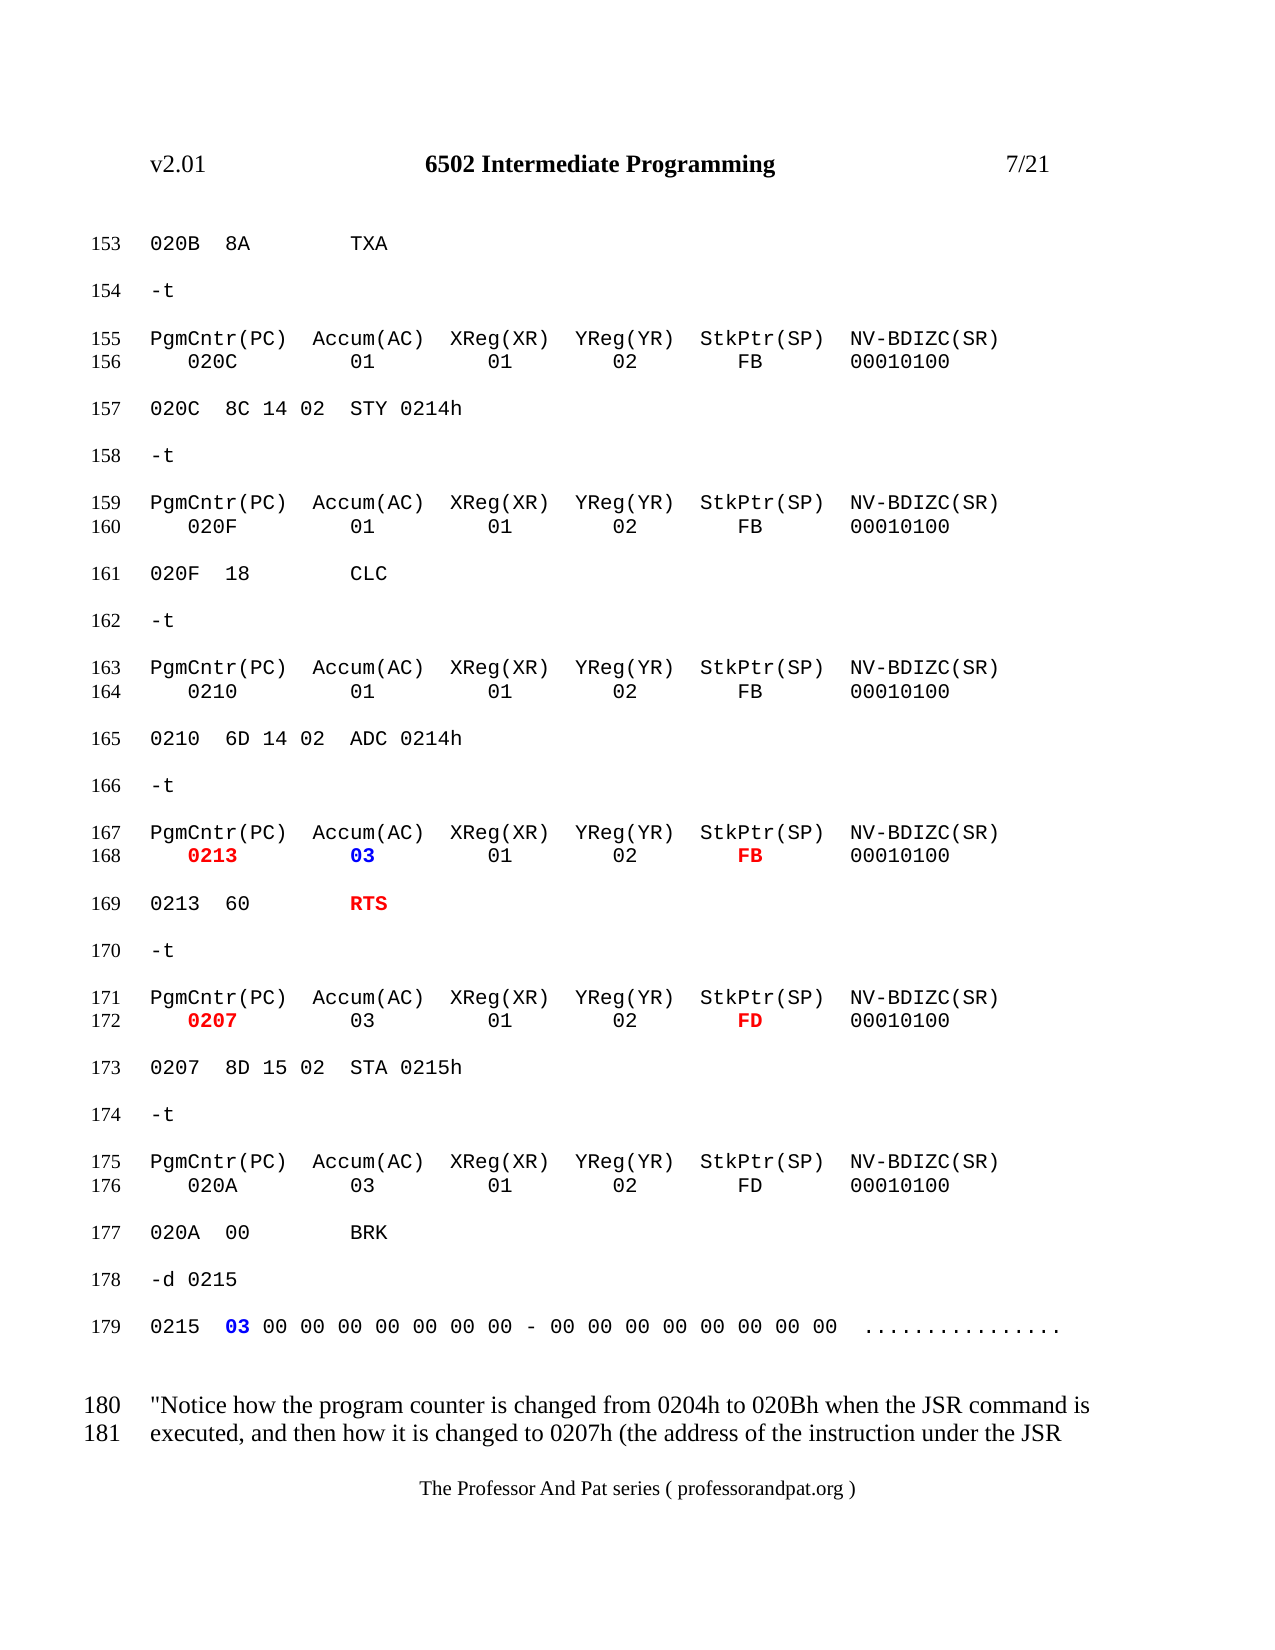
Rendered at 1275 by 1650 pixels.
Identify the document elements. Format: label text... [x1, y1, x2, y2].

text 020F 18 CLC [150, 563, 1125, 587]
text 0215 03 00 00 00 00 00 00 00 - 00 00 00 00 00 00 00 00 ................ [150, 1316, 1125, 1340]
text "Notice how the program counter is changed from 0204h to 020Bh when the JSR command is executed, and then how it is changed to 0207h (the address of the instruction under the JSR [150, 1391, 1125, 1447]
text -t [150, 775, 1125, 798]
text PgmCntr(PC) Accum(AC) XReg(XR) YReg(YR) StkPtr(SP) NV-BDIZC(SR) [150, 822, 1125, 846]
text PgmCntr(PC) Accum(AC) XReg(XR) YReg(YR) StkPtr(SP) NV-BDIZC(SR) [150, 328, 1125, 351]
text -t [150, 610, 1125, 634]
text 020B 8A TXA [150, 233, 1125, 257]
text PgmCntr(PC) Accum(AC) XReg(XR) YReg(YR) StkPtr(SP) NV-BDIZC(SR) [150, 657, 1125, 681]
text -t [150, 1104, 1125, 1128]
text -t [150, 445, 1125, 469]
text 020A 03 01 02 FD 00010100 [150, 1175, 1125, 1199]
text 020A 00 BRK [150, 1222, 1125, 1246]
text 0210 6D 14 02 ADC 0214h [150, 728, 1125, 751]
text 0213 60 RTS [150, 893, 1125, 916]
text PgmCntr(PC) Accum(AC) XReg(XR) YReg(YR) StkPtr(SP) NV-BDIZC(SR) [150, 987, 1125, 1010]
text -t [150, 281, 1125, 304]
text 0210 01 01 02 FB 00010100 [150, 681, 1125, 704]
text 020F 01 01 02 FB 00010100 [150, 516, 1125, 539]
text 0207 03 01 02 FD 00010100 [150, 1010, 1125, 1034]
text -d 0215 [150, 1269, 1125, 1293]
text PgmCntr(PC) Accum(AC) XReg(XR) YReg(YR) StkPtr(SP) NV-BDIZC(SR) [150, 492, 1125, 516]
text 0207 8D 15 02 STA 0215h [150, 1057, 1125, 1081]
text PgmCntr(PC) Accum(AC) XReg(XR) YReg(YR) StkPtr(SP) NV-BDIZC(SR) [150, 1152, 1125, 1175]
text -t [150, 940, 1125, 963]
text 0213 03 01 02 FB 00010100 [150, 846, 1125, 869]
text 020C 01 01 02 FB 00010100 [150, 351, 1125, 375]
text 020C 8C 14 02 STY 0214h [150, 398, 1125, 422]
